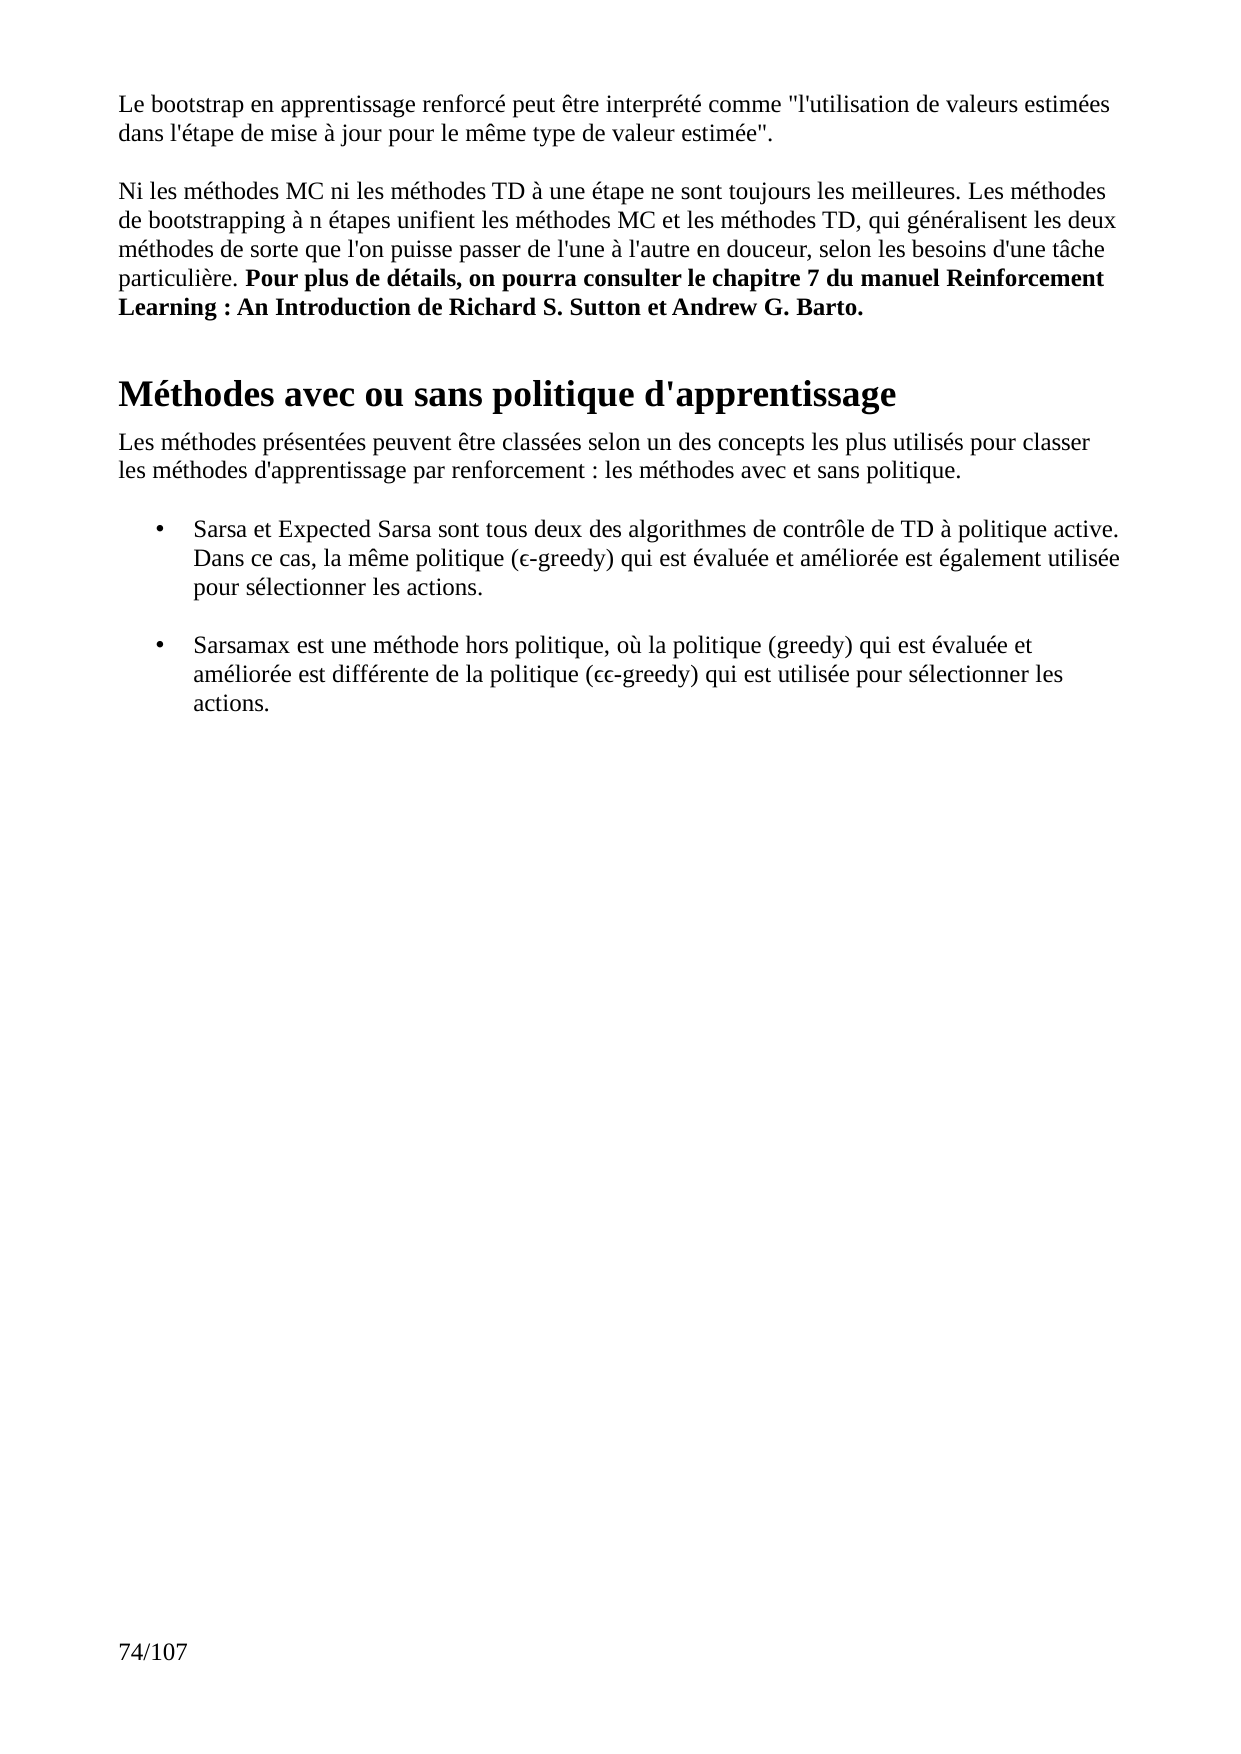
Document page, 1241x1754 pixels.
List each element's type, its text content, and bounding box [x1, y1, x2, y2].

list Sarsamax est une méthode hors politique, où la politique (greedy) qui est évaluée et améliorée est différente de la politique (ϵϵ-greedy) qui est utilisée pour sélectionner les actions. [156, 630, 1122, 717]
text Les méthodes présentées peuvent être classées selon un des concepts les plus utilisés pour classer les méthodes d'apprentissage par renforcement : les méthodes avec et sans politique. [118, 426, 1122, 484]
subtitle Méthodes avec ou sans politique d'apprentissage [118, 371, 1122, 414]
text Le bootstrap en apprentissage renforcé peut être interprété comme "l'utilisation de valeurs estimées dans l'étape de mise à jour pour le même type de valeur estimée". [118, 88, 1122, 147]
list Sarsa et Expected Sarsa sont tous deux des algorithmes de contrôle de TD à politique active. Dans ce cas, la même politique (ϵ-greedy) qui est évaluée et améliorée est également utilisée pour sélectionner les actions. [156, 513, 1122, 601]
text Ni les méthodes MC ni les méthodes TD à une étape ne sont toujours les meilleures. Les méthodes de bootstrapping à n étapes unifient les méthodes MC et les méthodes TD, qui généralisent les deux méthodes de sorte que l'on puisse passer de l'une à l'autre en douceur, selon les besoins d'une tâche particulière. Pour plus de détails, on pourra consulter le chapitre 7 du manuel Reinforcement Learning : An Introduction de Richard S. Sutton et Andrew G. Barto. [118, 176, 1122, 321]
